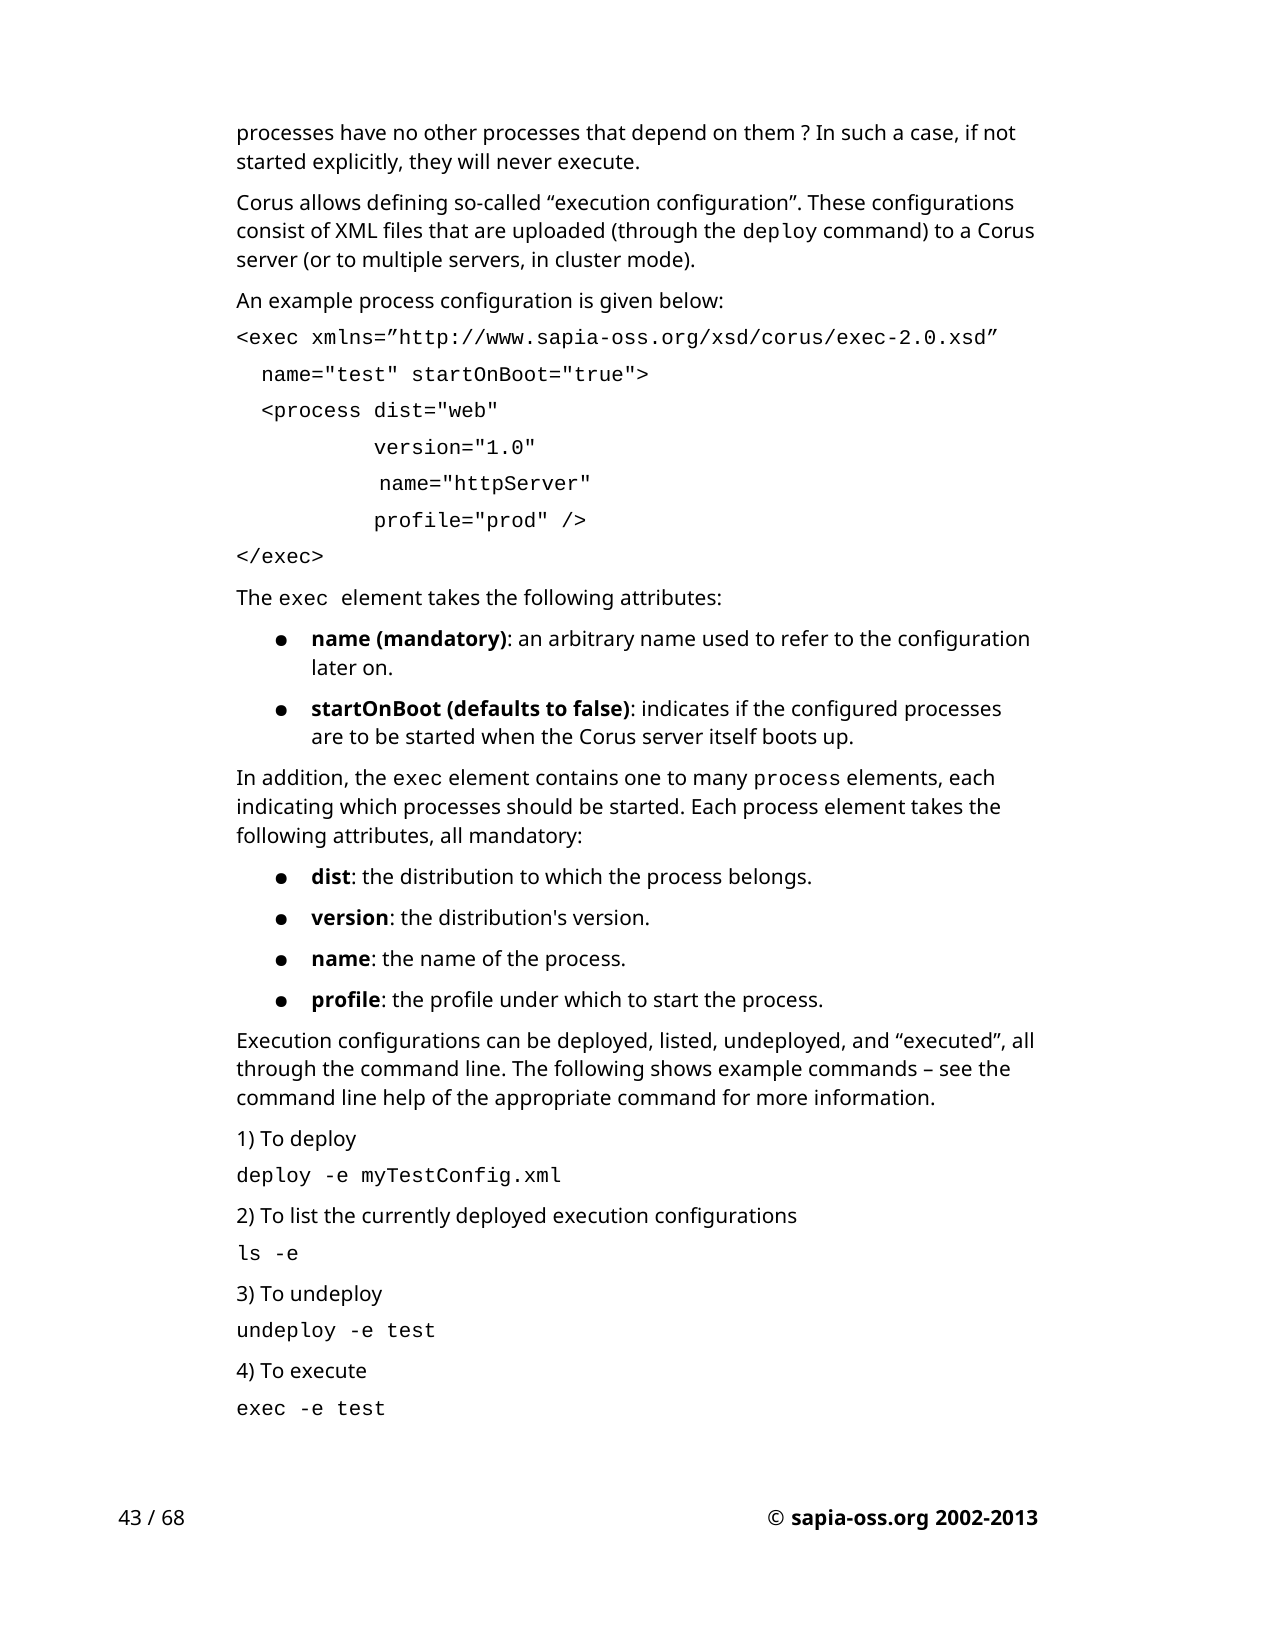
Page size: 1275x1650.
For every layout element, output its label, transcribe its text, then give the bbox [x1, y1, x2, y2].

text name="httpServer" [236, 473, 1039, 497]
text Execution configurations can be deployed, listed, undeployed, and “executed”, all through the command line. The following shows example commands – see the command line help of the appropriate command for more information. [236, 1026, 1039, 1111]
text Corus allows defining so-called “execution configuration”. These configurations consist of XML files that are uploaded (through the deploy command) to a Corus server (or to multiple servers, in cluster mode). [236, 188, 1039, 274]
text 3) To undeploy [236, 1279, 1039, 1307]
list name: the name of the process. [274, 944, 1039, 972]
text 4) To execute [236, 1356, 1039, 1385]
text exec -e test [236, 1397, 1039, 1421]
text <process dist="web" [236, 400, 1039, 424]
text In addition, the exec element contains one to many process elements, each indicating which processes should be started. Each process element takes the following attributes, all mandatory: [236, 763, 1039, 849]
list dist: the distribution to which the process belongs. [274, 862, 1039, 890]
text 1) To deploy [236, 1124, 1039, 1152]
text undeploy -e test [236, 1320, 1039, 1344]
text name="test" startOnBoot="true"> [236, 364, 1039, 388]
text <exec xmlns=”http://www.sapia-oss.org/xsd/corus/exec-2.0.xsd” [236, 327, 1039, 351]
text processes have no other processes that depend on them ? In such a case, if not started explicitly, they will never execute. [236, 118, 1039, 175]
text The exec element takes the following attributes: [236, 582, 1039, 611]
text deploy -e myTestConfig.xml [236, 1165, 1039, 1189]
text profile="prod" /> [236, 509, 1039, 533]
text 2) To list the currently deployed execution configurations [236, 1201, 1039, 1230]
list profile: the profile under which to start the process. [274, 985, 1039, 1013]
list startOnBoot (defaults to false): indicates if the configured processes are to be started when the Corus server itself boots up. [274, 693, 1039, 751]
list version: the distribution's version. [274, 903, 1039, 931]
text An example process configuration is given below: [236, 286, 1039, 315]
text ls -e [236, 1242, 1039, 1266]
list name (mandatory): an arbitrary name used to refer to the configuration later on. [274, 624, 1039, 681]
text </exec> [236, 546, 1039, 570]
text version="1.0" [236, 437, 1039, 461]
